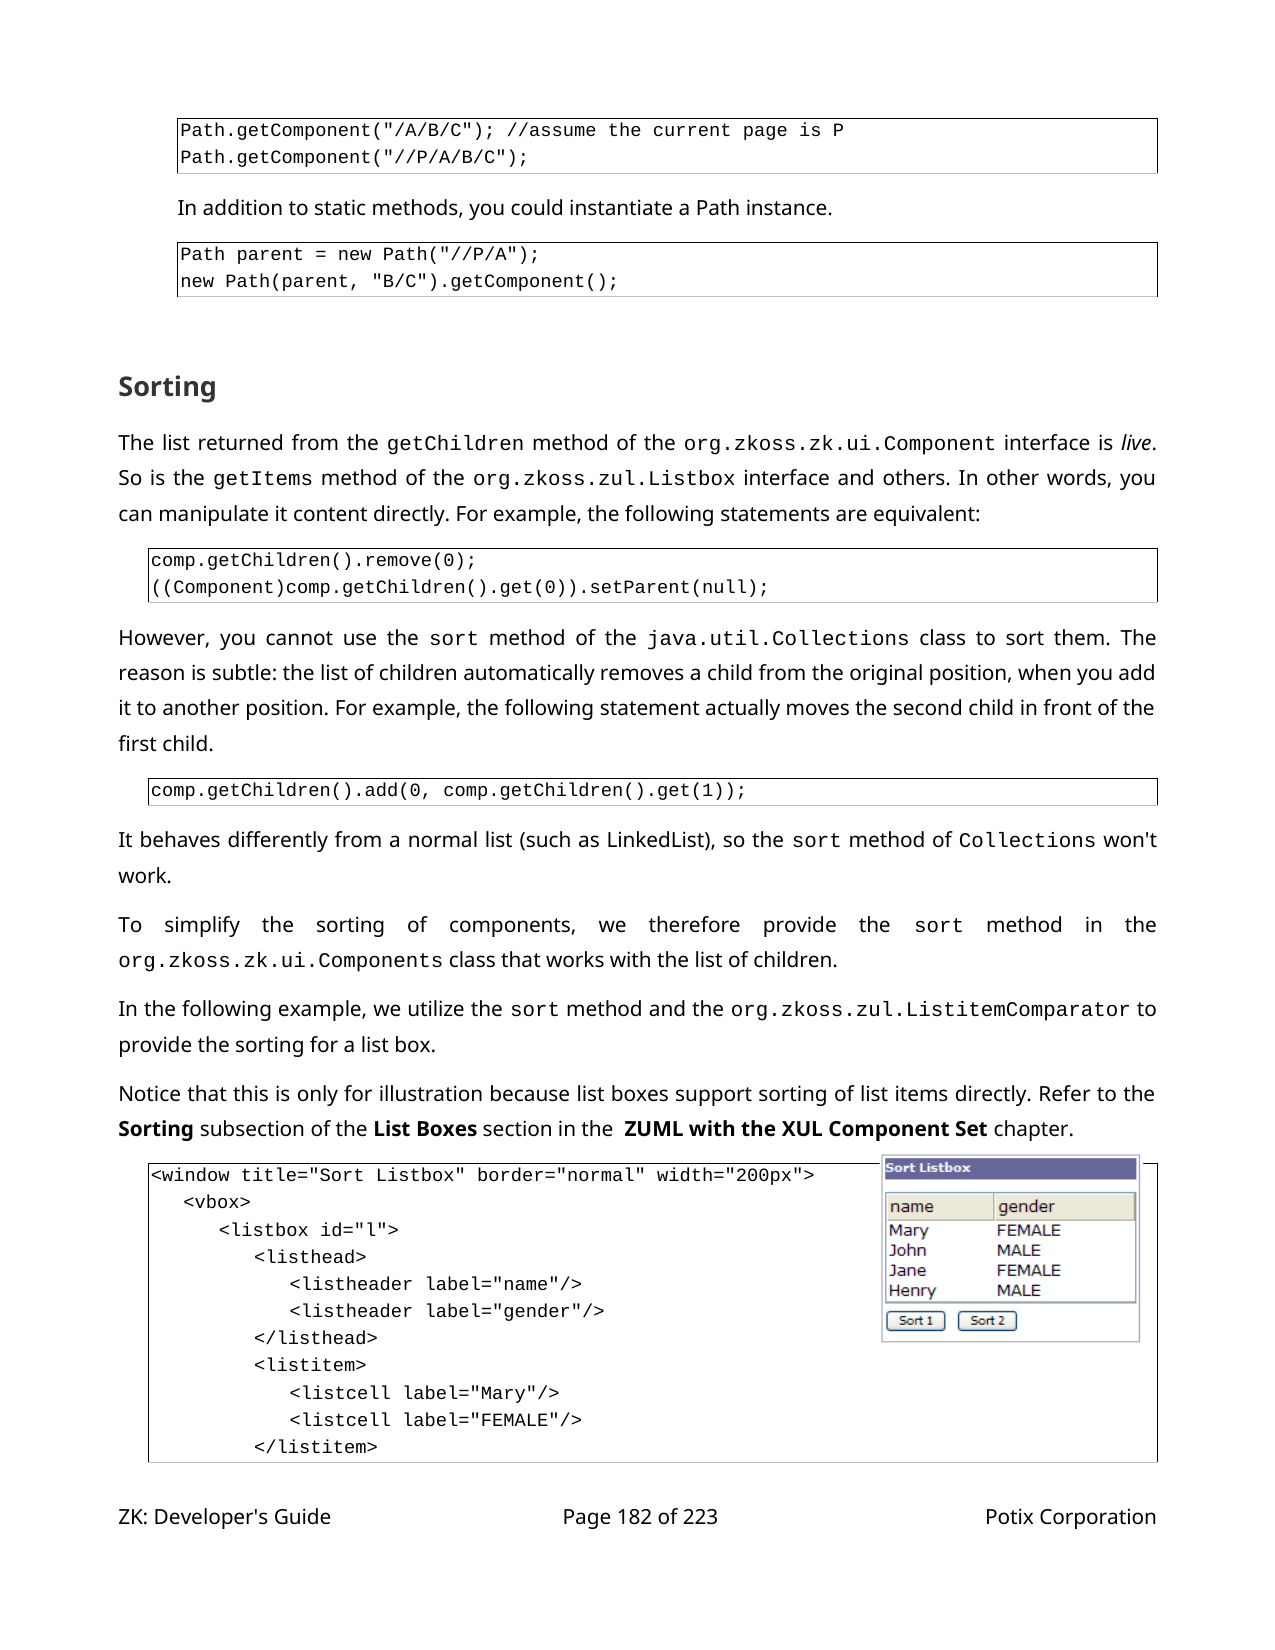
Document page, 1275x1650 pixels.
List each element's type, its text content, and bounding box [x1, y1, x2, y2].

text </listhead> [149, 1326, 1157, 1350]
text The list returned from the getChildren method of the org.zkoss.zk.ui.Component interface is live. So is the getItems method of the org.zkoss.zul.Listbox interface and others. In other words, you can manipulate it content directly. For example, the following statements are equivalent: [118, 428, 1157, 527]
picture [879, 1152, 1144, 1345]
text <listcell label="Mary"/> [149, 1381, 1157, 1405]
text [1144, 1244, 1157, 1269]
text </listitem> [149, 1435, 1157, 1462]
text <listhead> [149, 1244, 879, 1269]
text Path.getComponent("/A/B/C"); //assume the current page is P [178, 119, 1157, 142]
subtitle Sorting [118, 367, 1157, 404]
text <listheader label="gender"/> [149, 1299, 879, 1323]
text new Path(parent, "B/C").getComponent(); [178, 269, 1157, 296]
text In the following example, we utilize the sort method and the org.zkoss.zul.ListitemComparator to provide the sorting for a list box. [118, 994, 1157, 1058]
text <listcell label="FEMALE"/> [149, 1408, 1157, 1432]
text In addition to static methods, you could instantiate a Path instance. [177, 193, 1157, 221]
text It behaves differently from a normal list (such as LinkedList), so the sort method of Collections won't work. [118, 826, 1157, 889]
text [1144, 1190, 1157, 1214]
text Notice that this is only for illustration because list boxes support sorting of list items directly. Refer to the Sorting subsection of the List Boxes section in the ZUML with the XUL Component Set chapter. [118, 1079, 1157, 1142]
text <listheader label="name"/> [149, 1272, 879, 1296]
text <listitem> [149, 1353, 1157, 1378]
text <vbox> [149, 1190, 879, 1214]
text comp.getChildren().add(0, comp.getChildren().get(1)); [149, 779, 1157, 805]
text ((Component)comp.getChildren().get(0)).setParent(null); [149, 575, 1157, 602]
text <window title="Sort Listbox" border="normal" width="200px"> [149, 1164, 879, 1187]
text To simplify the sorting of components, we therefore provide the sort method in the org.zkoss.zk.ui.Components class that works with the list of children. [118, 910, 1157, 974]
text Path.getComponent("//P/A/B/C"); [178, 145, 1157, 173]
text However, you cannot use the sort method of the java.util.Collections class to sort them. The reason is subtle: the list of children automatically removes a child from the original position, when you add it to another position. For example, the following statement actually moves the second child in front of the first child. [118, 623, 1157, 757]
text [1144, 1217, 1157, 1242]
text Path parent = new Path("//P/A"); [178, 243, 1157, 266]
text <listbox id="l"> [149, 1217, 879, 1242]
text comp.getChildren().remove(0); [149, 549, 1157, 572]
